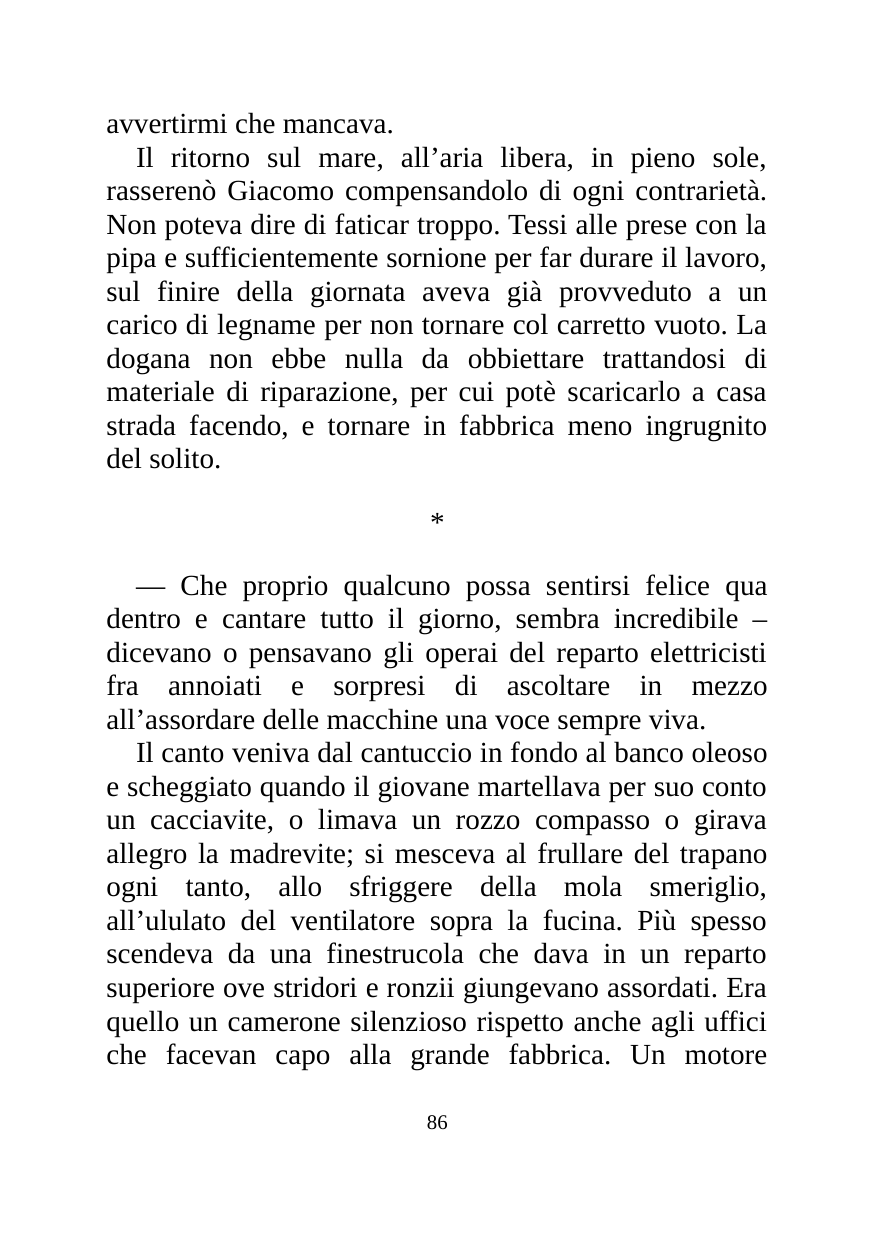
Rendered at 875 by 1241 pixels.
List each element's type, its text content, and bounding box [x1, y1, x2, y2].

text — Che proprio qualcuno possa sentirsi felice qua dentro e cantare tutto il giorno, sembra incredibile – dicevano o pensavano gli operai del reparto elettricisti fra annoiati e sorpresi di ascoltare in mezzo all’assordare delle macchine una voce sempre viva. [106, 568, 768, 735]
text avvertirmi che mancava. [106, 106, 768, 140]
text Il canto veniva dal cantuccio in fondo al banco oleoso e scheggiato quando il giovane martellava per suo conto un cacciavite, o limava un rozzo compasso o girava allegro la madrevite; si mesceva al frullare del trapano ogni tanto, allo sfriggere della mola smeriglio, all’ululato del ventilatore sopra la fucina. Più spesso scendeva da una finestrucola che dava in un reparto superiore ove stridori e ronzii giungevano assordati. Era quello un camerone silenzioso rispetto anche agli uffici che facevan capo alla grande fabbrica. Un motore [106, 735, 768, 1071]
text * [106, 505, 768, 538]
text Il ritorno sul mare, all’aria libera, in pieno sole, rasserenò Giacomo compensandolo di ogni contrarietà. Non poteva dire di faticar troppo. Tessi alle prese con la pipa e sufficientemente sornione per far durare il lavoro, sul finire della giornata aveva già provveduto a un carico di legname per non tornare col carretto vuoto. La dogana non ebbe nulla da obbiettare trattandosi di materiale di riparazione, per cui potè scaricarlo a casa strada facendo, e tornare in fabbrica meno ingrugnito del solito. [106, 140, 768, 475]
